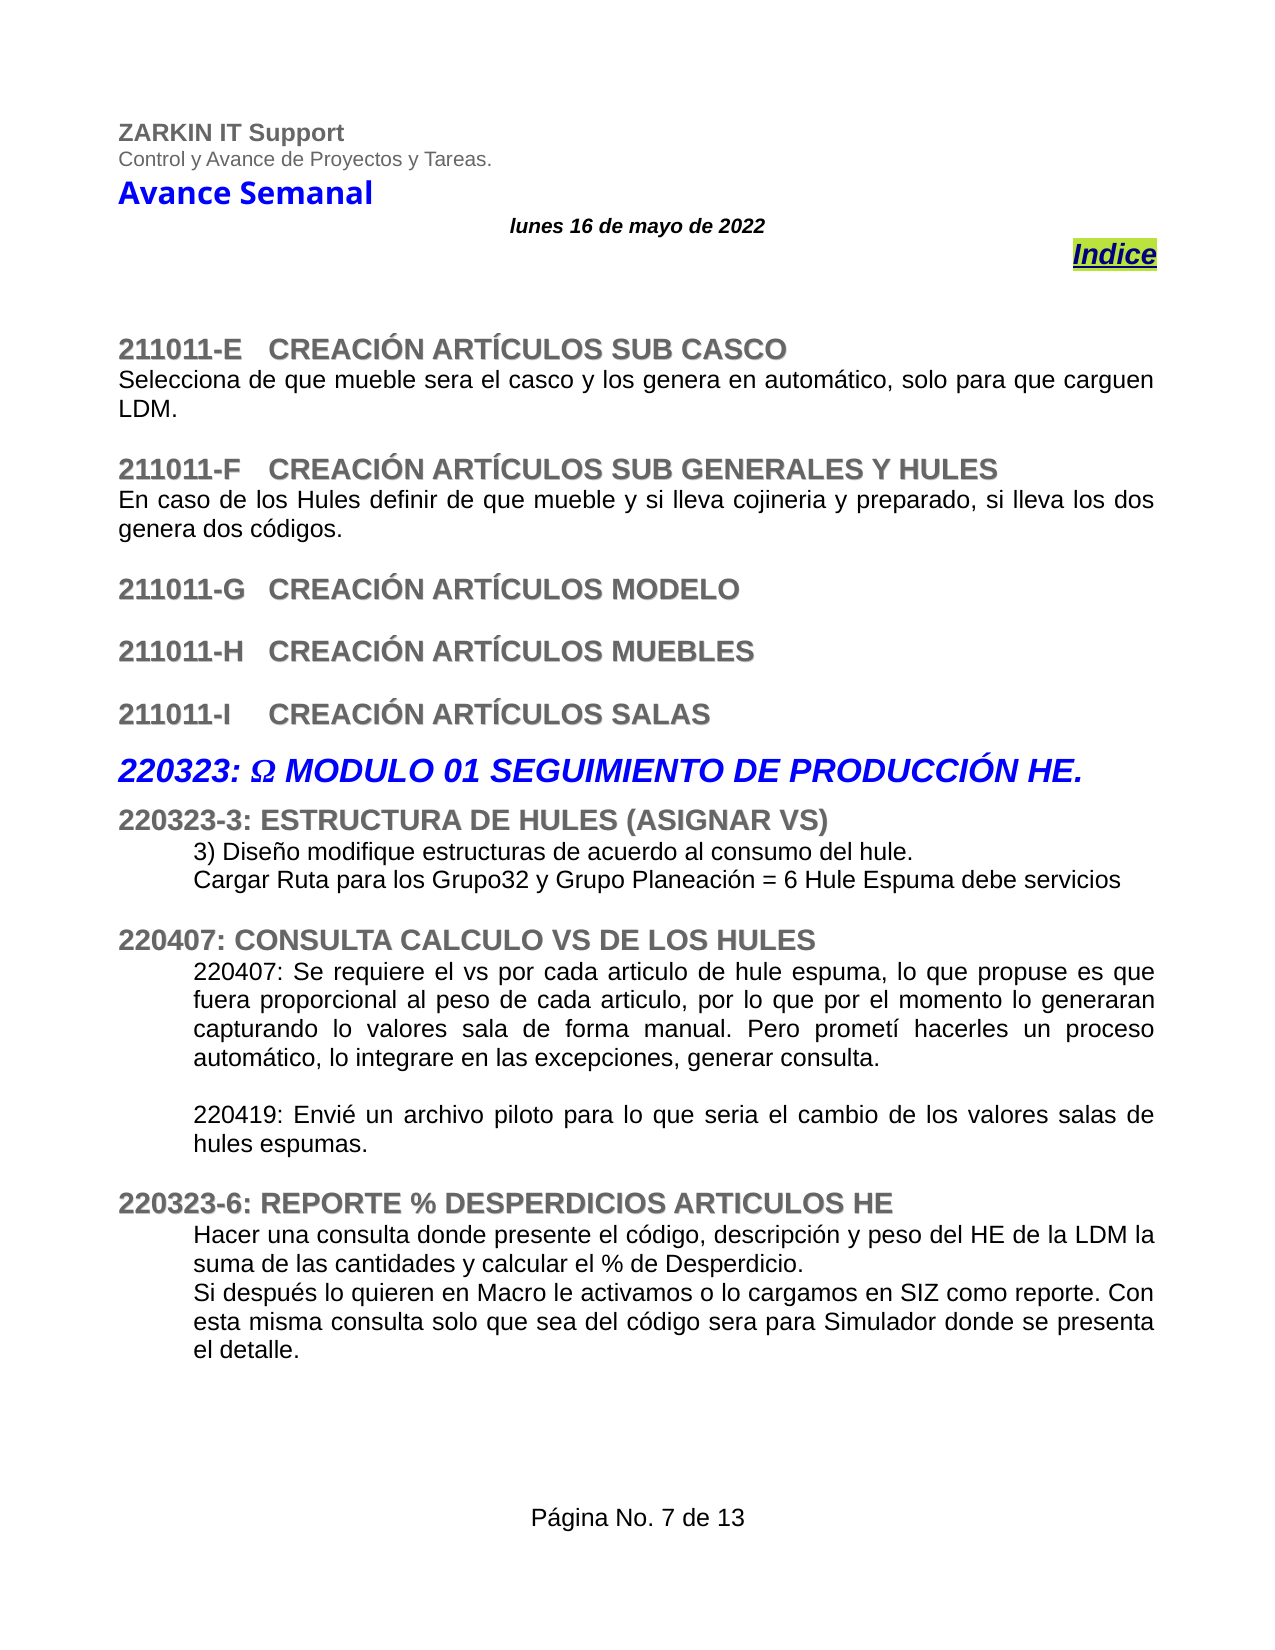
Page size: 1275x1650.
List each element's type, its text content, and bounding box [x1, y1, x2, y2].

subtitle 211011-I CREACIÓN ARTÍCULOS SALAS [118, 697, 1157, 731]
text Cargar Ruta para los Grupo32 y Grupo Planeación = 6 Hule Espuma debe servicios [193, 865, 1157, 894]
text Si después lo quieren en Macro le activamos o lo cargamos en SIZ como reporte. Con esta misma consulta solo que sea del código sera para Simulador donde se presenta el detalle. [193, 1278, 1157, 1364]
text 220419: Envié un archivo piloto para lo que seria el cambio de los valores salas de hules espumas. [193, 1100, 1157, 1158]
subtitle 220407: CONSULTA CALCULO VS DE LOS HULES [118, 923, 1157, 956]
text 220407: Se requiere el vs por cada articulo de hule espuma, lo que propuse es que fuera proporcional al peso de cada articulo, por lo que por el momento lo generaran capturando lo valores sala de forma manual. Pero prometí hacerles un proceso automático, lo integrare en las excepciones, generar consulta. [193, 956, 1157, 1071]
subtitle 220323-6: REPORTE % DESPERDICIOS ARTICULOS HE [118, 1186, 1157, 1220]
text Hacer una consulta donde presente el código, descripción y peso del HE de la LDM la suma de las cantidades y calcular el % de Desperdicio. [193, 1220, 1157, 1278]
subtitle 211011-E CREACIÓN ARTÍCULOS SUB CASCO [118, 332, 1157, 366]
subtitle 220323-3: ESTRUCTURA DE HULES (ASIGNAR VS) [118, 803, 1157, 836]
subtitle 211011-G CREACIÓN ARTÍCULOS MODELO [118, 572, 1157, 606]
subtitle 220323: Ω MODULO 01 SEGUIMIENTO DE PRODUCCIÓN HE. [118, 751, 1157, 790]
text 3) Diseño modifique estructuras de acuerdo al consumo del hule. [193, 836, 1157, 865]
subtitle 211011-F CREACIÓN ARTÍCULOS SUB GENERALES Y HULES [118, 452, 1157, 486]
subtitle 211011-H CREACIÓN ARTÍCULOS MUEBLES [118, 634, 1157, 668]
text Selecciona de que mueble sera el casco y los genera en automático, solo para que carguen LDM. [118, 366, 1157, 423]
text En caso de los Hules definir de que mueble y si lleva cojineria y preparado, si lleva los dos genera dos códigos. [118, 486, 1157, 543]
